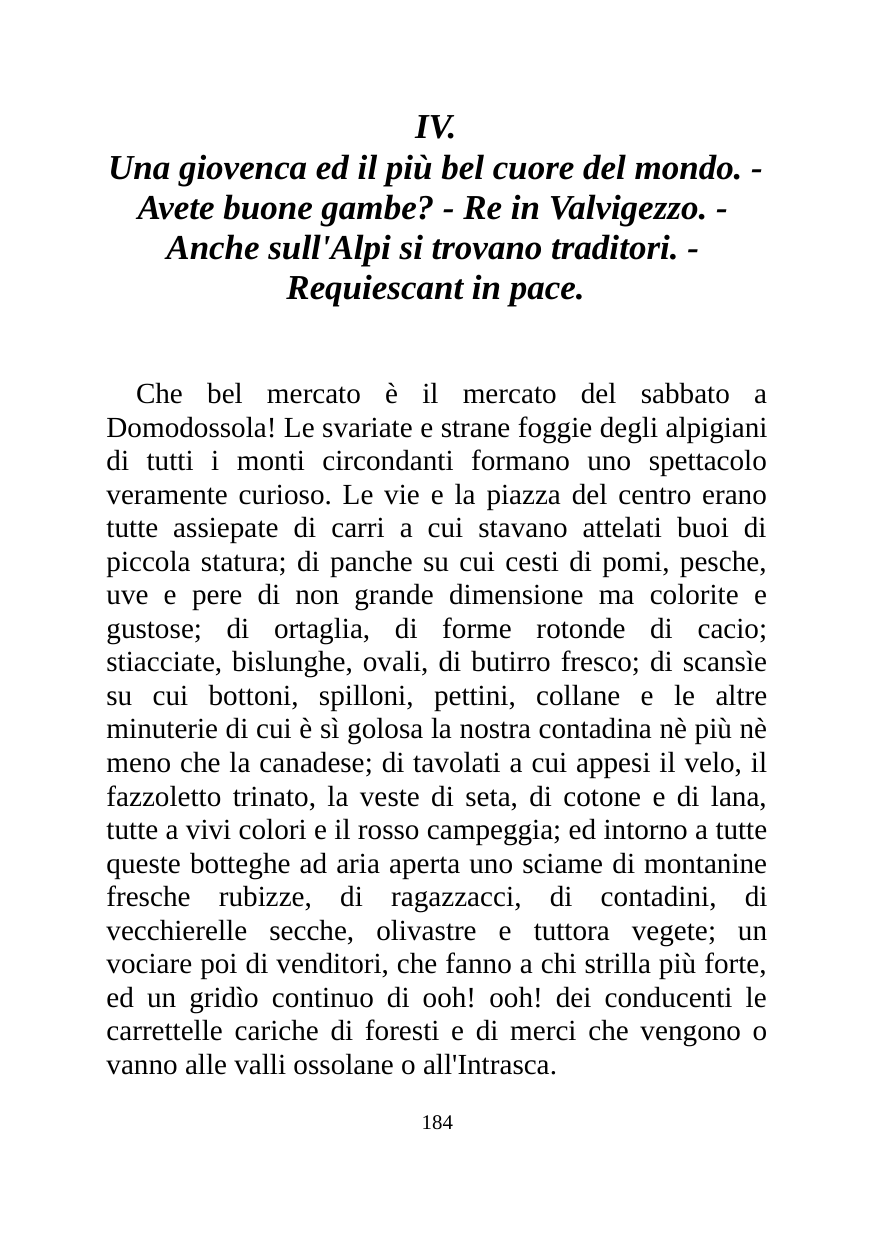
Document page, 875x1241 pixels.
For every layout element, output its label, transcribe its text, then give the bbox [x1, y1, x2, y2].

text Che bel mercato è il mercato del sabbato a Domodossola! Le svariate e strane foggie degli alpigiani di tutti i monti circondanti formano uno spettacolo veramente curioso. Le vie e la piazza del centro erano tutte assiepate di carri a cui stavano attelati buoi di piccola statura; di panche su cui cesti di pomi, pesche, uve e pere di non grande dimensione ma colorite e gustose; di ortaglia, di forme rotonde di cacio; stiacciate, bislunghe, ovali, di butirro fresco; di scansìe su cui bottoni, spilloni, pettini, collane e le altre minuterie di cui è sì golosa la nostra contadina nè più nè meno che la canadese; di tavolati a cui appesi il velo, il fazzoletto trinato, la veste di seta, di cotone e di lana, tutte a vivi colori e il rosso campeggia; ed intorno a tutte queste botteghe ad aria aperta uno sciame di montanine fresche rubizze, di ragazzacci, di contadini, di vecchierelle secche, olivastre e tuttora vegete; un vociare poi di venditori, che fanno a chi strilla più forte, ed un gridìo continuo di ooh! ooh! dei conducenti le carrettelle cariche di foresti e di merci che vengono o vanno alle valli ossolane o all'Intrasca. [106, 376, 768, 1081]
subtitle IV. Una giovenca ed il più bel cuore del mondo. - Avete buone gambe? - Re in Valvigezzo. - Anche sull'Alpi si trovano traditori. - Requiescant in pace. [106, 106, 768, 307]
